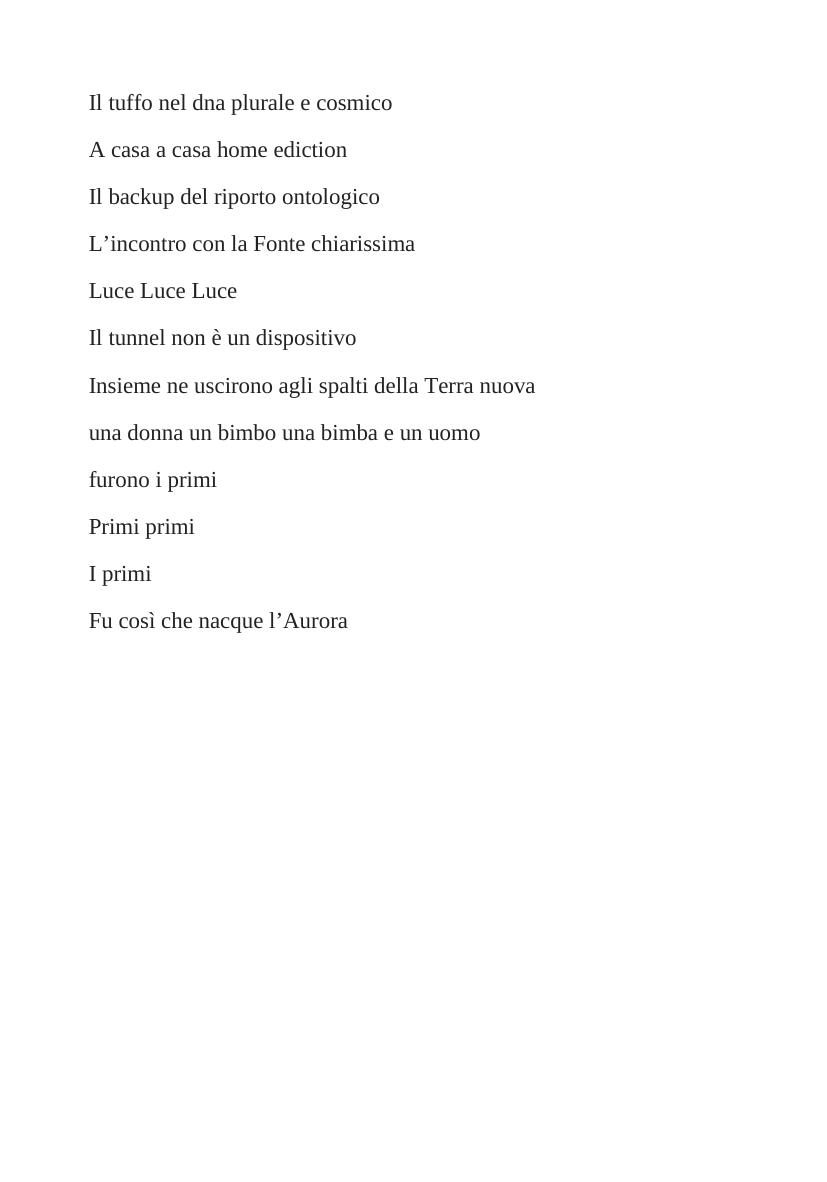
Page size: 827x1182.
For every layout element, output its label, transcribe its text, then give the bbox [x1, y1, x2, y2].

text I primi [88, 560, 738, 587]
text una donna un bimbo una bimba e un uomo [88, 419, 738, 445]
text Fu così che nacque l’Aurora [88, 608, 738, 634]
text Il tunnel non è un dispositivo [88, 324, 738, 351]
text Il backup del riporto ontologico [88, 183, 738, 209]
text furono i primi [88, 466, 738, 492]
text Il tuffo nel dna plurale e cosmico [88, 88, 738, 115]
text Insieme ne uscirono agli spalti della Terra nuova [88, 372, 738, 398]
text L’incontro con la Fonte chiarissima [88, 230, 738, 256]
text A casa a casa home ediction [88, 136, 738, 162]
text Primi primi [88, 513, 738, 539]
text Luce Luce Luce [88, 277, 738, 304]
